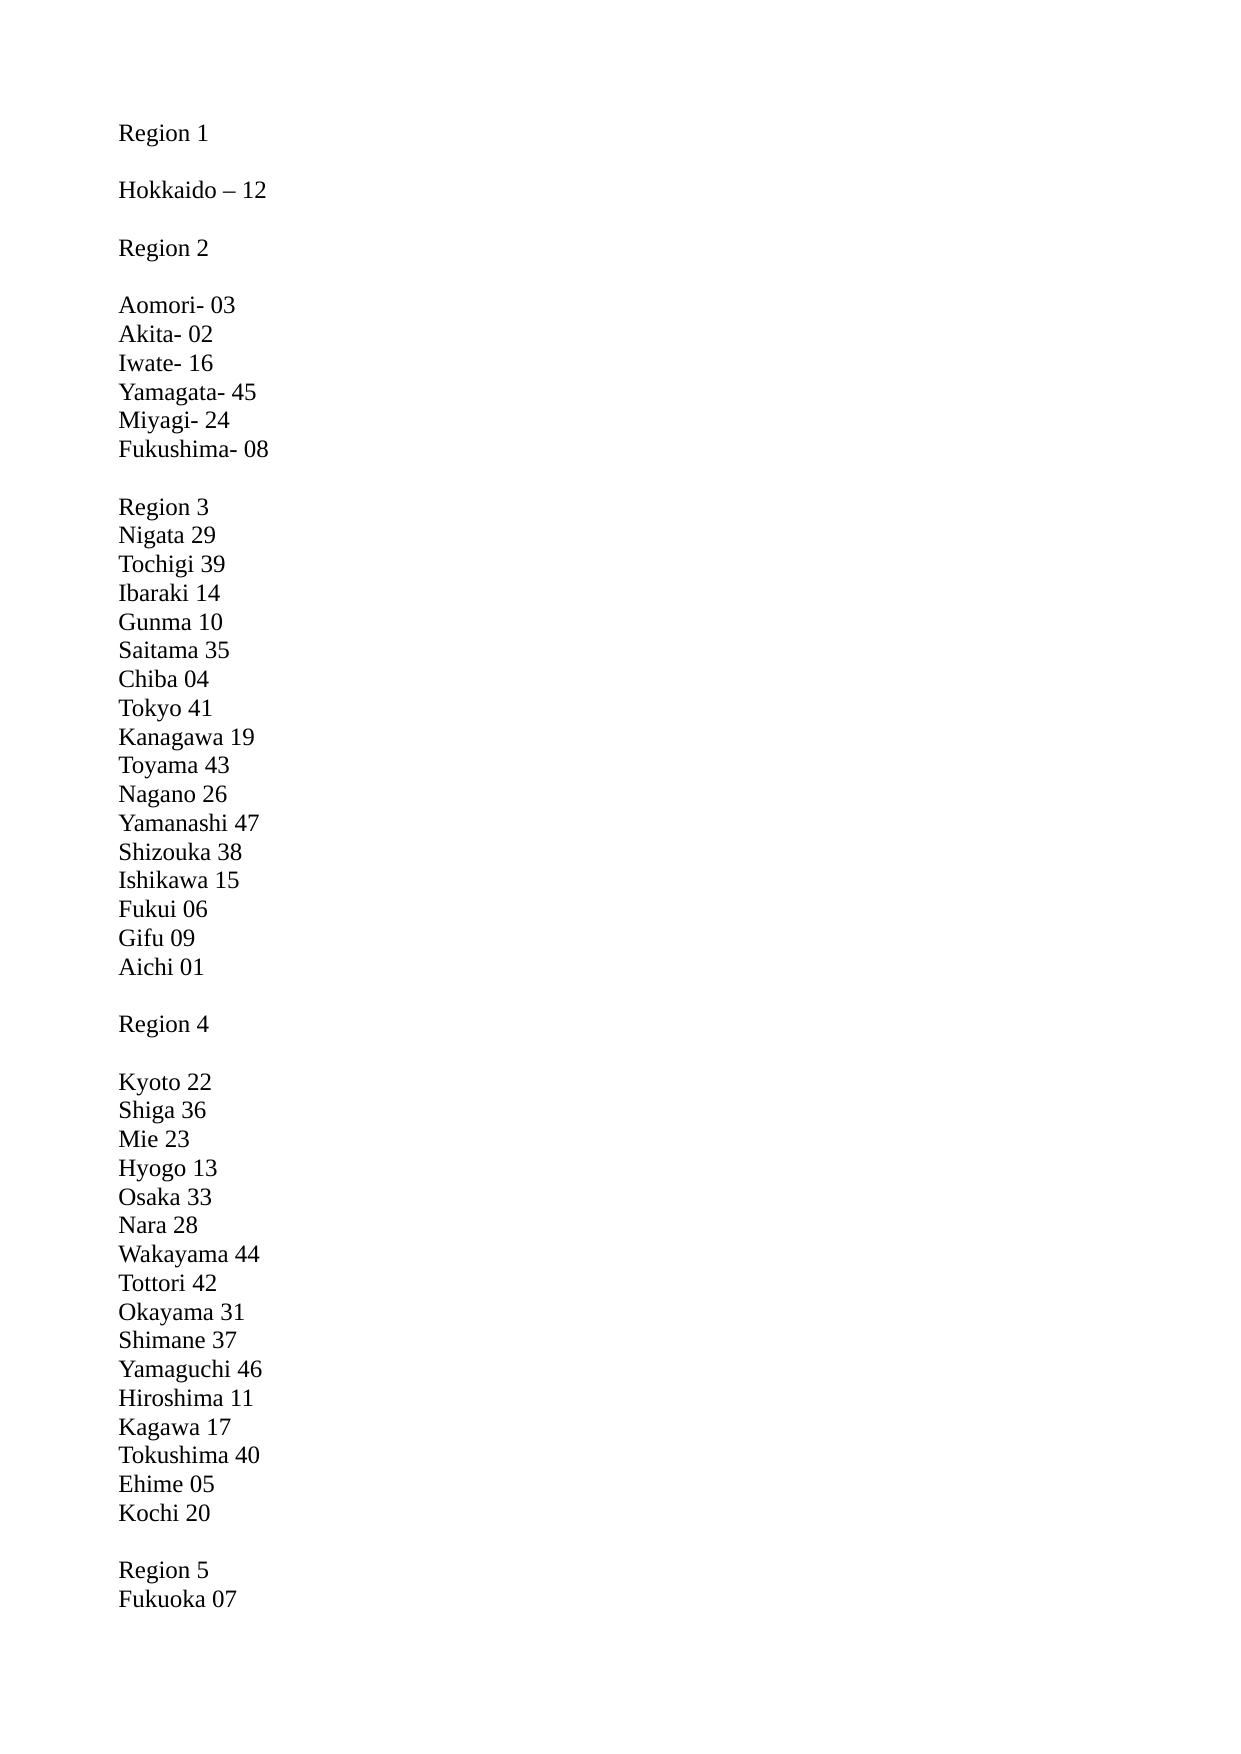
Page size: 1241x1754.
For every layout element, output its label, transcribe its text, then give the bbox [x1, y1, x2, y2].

text Kochi 20 [118, 1498, 1122, 1527]
text Ishikawa 15 [118, 866, 1122, 894]
text Miyagi- 24 [118, 406, 1122, 434]
text Fukushima- 08 [118, 434, 1122, 463]
text Region 3 [118, 492, 1122, 521]
text Akita- 02 [118, 319, 1122, 348]
text Yamagata- 45 [118, 377, 1122, 406]
text Iwate- 16 [118, 348, 1122, 377]
text Shizouka 38 [118, 837, 1122, 866]
text Tochigi 39 [118, 549, 1122, 578]
text Shiga 36 [118, 1096, 1122, 1124]
text Gunma 10 [118, 607, 1122, 636]
text Mie 23 [118, 1124, 1122, 1153]
text Fukui 06 [118, 894, 1122, 923]
text Saitama 35 [118, 636, 1122, 664]
text Hokkaido – 12 [118, 176, 1122, 204]
text Chiba 04 [118, 664, 1122, 693]
text Yamanashi 47 [118, 808, 1122, 837]
text Kyoto 22 [118, 1067, 1122, 1096]
text Okayama 31 [118, 1297, 1122, 1326]
text Osaka 33 [118, 1182, 1122, 1211]
text Toyama 43 [118, 751, 1122, 779]
text Region 5 [118, 1556, 1122, 1584]
text Hiroshima 11 [118, 1383, 1122, 1412]
text Aomori- 03 [118, 291, 1122, 319]
text Ehime 05 [118, 1469, 1122, 1498]
text Ibaraki 14 [118, 578, 1122, 607]
text Wakayama 44 [118, 1239, 1122, 1268]
text Kagawa 17 [118, 1412, 1122, 1441]
text Fukuoka 07 [118, 1584, 1122, 1613]
text Aichi 01 [118, 952, 1122, 981]
text Shimane 37 [118, 1326, 1122, 1354]
text Gifu 09 [118, 923, 1122, 952]
text Nara 28 [118, 1211, 1122, 1239]
text Nigata 29 [118, 521, 1122, 549]
text Kanagawa 19 [118, 722, 1122, 751]
text Tottori 42 [118, 1268, 1122, 1297]
text Region 2 [118, 233, 1122, 262]
text Tokushima 40 [118, 1441, 1122, 1469]
text Tokyo 41 [118, 693, 1122, 722]
text Hyogo 13 [118, 1153, 1122, 1182]
text Region 1 [118, 118, 1122, 147]
text Nagano 26 [118, 779, 1122, 808]
text Yamaguchi 46 [118, 1354, 1122, 1383]
text Region 4 [118, 1009, 1122, 1038]
